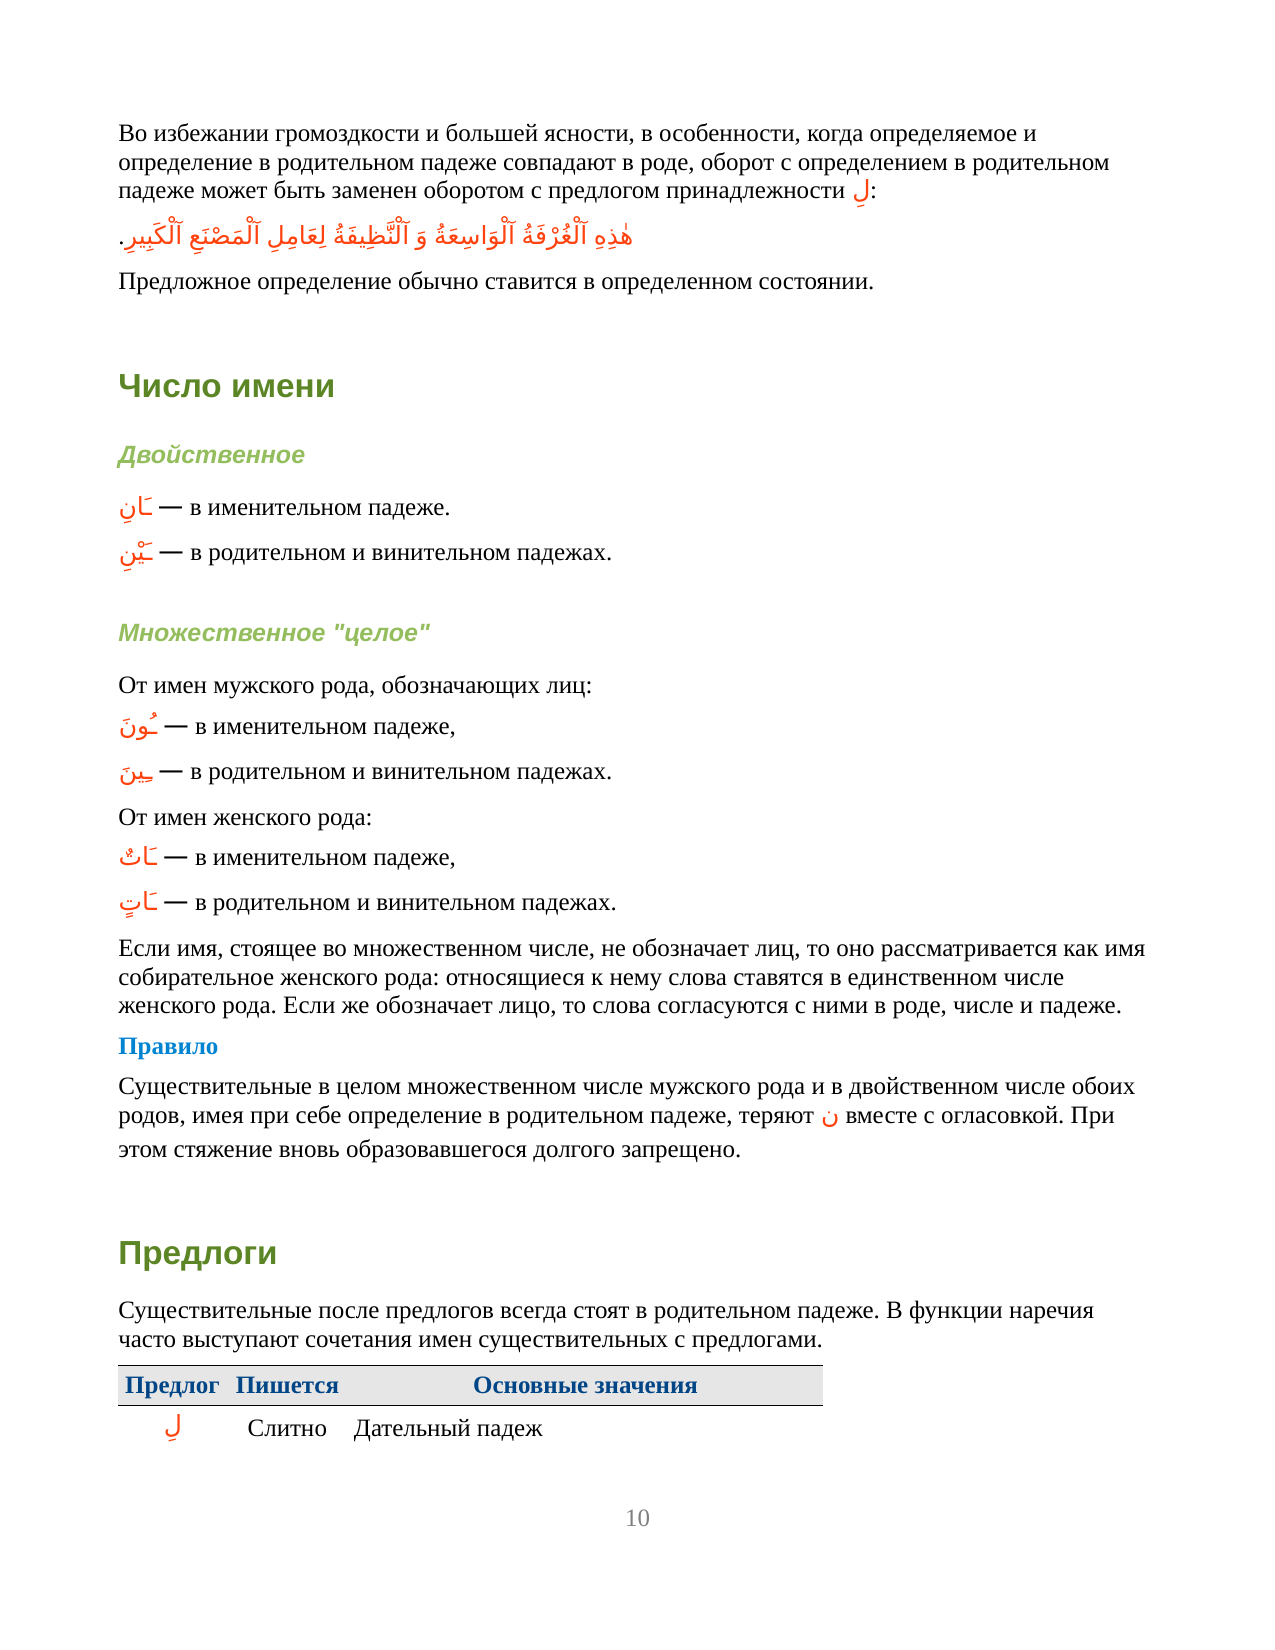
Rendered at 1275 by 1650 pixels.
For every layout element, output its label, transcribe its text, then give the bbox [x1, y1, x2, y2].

table_cell Слитно [226, 1406, 348, 1449]
text ـَانِ — в именительном падеже. [118, 492, 1157, 526]
subtitle Множественное "целое" [118, 618, 1157, 647]
text Правило [118, 1031, 1157, 1059]
subtitle Число имени [118, 366, 1157, 404]
text Предложное определение обычно ставится в определенном состоянии. [118, 266, 1157, 295]
text От имен мужского рода, обозначающих лиц: [118, 671, 1157, 699]
text ـَيْنِ — в родительном и винительном падежах. [118, 537, 1157, 571]
table_cell Дательный падеж [348, 1406, 823, 1449]
table_cell لِ [118, 1406, 226, 1449]
text Если имя, стоящее во множественном числе, не обозначает лиц, то оно рассматривается как имя собирательное женского рода: относящиеся к нему слова ставятся в единственном числе женского рода. Если же обозначает лицо, то слова согласуются с ними в роде, числе и падеже. [118, 933, 1157, 1019]
subtitle Предлоги [118, 1233, 1157, 1272]
text ـُونَ — в именительном падеже, [118, 711, 1157, 744]
text Во избежании громоздкости и большей ясности, в особенности, когда определяемое и определение в родительном падеже совпадают в роде, оборот с определением в родительном падеже может быть заменен оборотом с предлогом принадлежности لِ: [118, 118, 1157, 209]
text ـِينَ — в родительном и винительном падежах. [118, 756, 1157, 790]
text ـَاتٍ — в родительном и винительном падежах. [118, 887, 1157, 921]
table_header Пишется [226, 1366, 348, 1405]
subtitle Двойственное [118, 440, 1157, 468]
table_header Основные значения [348, 1366, 823, 1405]
text .هٰذِهِ آلْغُرْفَةُ آلْوَاسِعَةُ وَ آلْنَّظِيفَةُ لِعَامِلِ آلْمَصْنَعِ آلْكَبِيرِ [118, 221, 1157, 254]
table_header Предлог [118, 1366, 226, 1405]
text ـَاتٌ — в именительном падеже, [118, 842, 1157, 876]
text Существительные после предлогов всегда стоят в родительном падеже. В функции наречия часто выступают сочетания имен существительных с предлогами. [118, 1295, 1157, 1353]
text От имен женского рода: [118, 802, 1157, 830]
text Существительные в целом множественном числе мужского рода и в двойственном числе обоих родов, имея при себе определение в родительном падеже, теряют ن вместе с огласовкой. При этом стяжение вновь образовавшегося долгого запрещено. [118, 1071, 1157, 1162]
